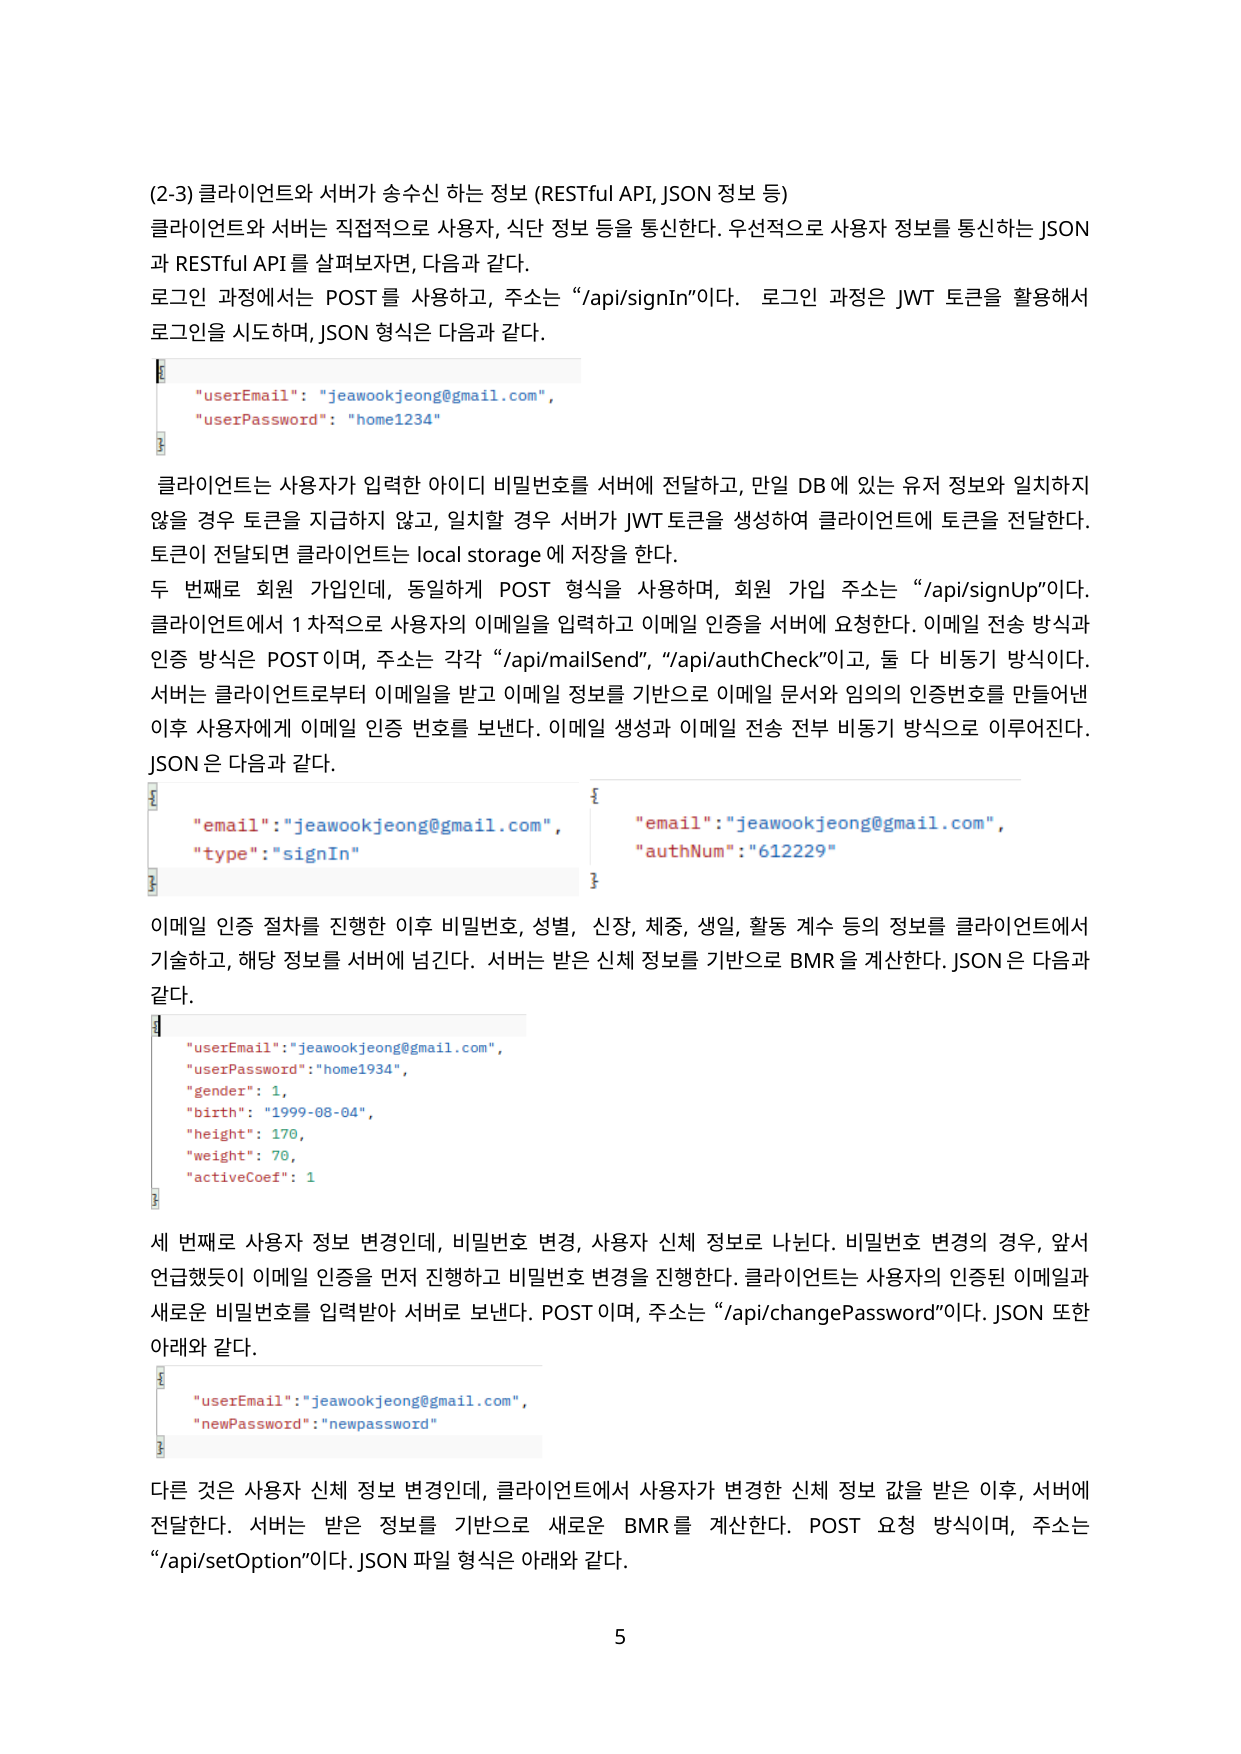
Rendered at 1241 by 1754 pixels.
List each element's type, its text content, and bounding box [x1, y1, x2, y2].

picture [151, 358, 582, 461]
picture [156, 1365, 543, 1466]
picture [589, 779, 1022, 903]
text 이메일 인증 절차를 진행한 이후 비밀번호, 성별, 신장, 체중, 생일, 활동 계수 등의 정보를 클라이언트에서 기술하고, 해당 정보를 서버에 넘긴다. 서버는 받은 신체 정보를 기반으로 BMR을 계산한다. JSON은 다음과 같다. [150, 906, 1090, 1010]
text 다른 것은 사용자 신체 정보 변경인데, 클라이언트에서 사용자가 변경한 신체 정보 값을 받은 이후, 서버에 전달한다. 서버는 받은 정보를 기반으로 새로운 BMR를 계산한다. POST 요청 방식이며, 주소는 “/api/setOption”이다. JSON 파일 형식은 아래와 같다. [150, 1366, 1090, 1574]
text 클라이언트는 사용자가 입력한 아이디 비밀번호를 서버에 전달하고, 만일 DB에 있는 유저 정보와 일치하지 않을 경우 토큰을 지급하지 않고, 일치할 경우 서버가 JWT토큰을 생성하여 클라이언트에 토큰을 전달한다. 토큰이 전달되면 클라이언트는 local storage에 저장을 한다. [150, 351, 1090, 569]
text (2-3) 클라이언트와 서버가 송수신 하는 정보 (RESTful API, JSON 정보 등) [150, 177, 1090, 207]
picture [147, 782, 579, 906]
text 로그인 과정에서는 POST를 사용하고, 주소는 “/api/signIn”이다. 로그인 과정은 JWT 토큰을 활용해서 로그인을 시도하며, JSON 형식은 다음과 같다. [150, 282, 1090, 347]
picture [151, 1014, 527, 1218]
text 세 번째로 사용자 정보 변경인데, 비밀번호 변경, 사용자 신체 정보로 나뉜다. 비밀번호 변경의 경우, 앞서 언급했듯이 이메일 인증을 먼저 진행하고 비밀번호 변경을 진행한다. 클라이언트는 사용자의 인증된 이메일과 새로운 비밀번호를 입력받아 서버로 보낸다. POST이며, 주소는 “/api/changePassword”이다. JSON 또한 아래와 같다. [150, 1218, 1090, 1361]
text 클라이언트와 서버는 직접적으로 사용자, 식단 정보 등을 통신한다. 우선적으로 사용자 정보를 통신하는 JSON과 RESTful API를 살펴보자면, 다음과 같다. [150, 212, 1090, 277]
text 두 번째로 회원 가입인데, 동일하게 POST 형식을 사용하며, 회원 가입 주소는 “/api/signUp”이다. 클라이언트에서 1차적으로 사용자의 이메일을 입력하고 이메일 인증을 서버에 요청한다. 이메일 전송 방식과 인증 방식은 POST이며, 주소는 각각 “/api/mailSend”, “/api/authCheck”이고, 둘 다 비동기 방식이다. 서버는 클라이언트로부터 이메일을 받고 이메일 정보를 기반으로 이메일 문서와 임의의 인증번호를 만들어낸 이후 사용자에게 이메일 인증 번호를 보낸다. 이메일 생성과 이메일 전송 전부 비동기 방식으로 이루어진다. JSON은 다음과 같다. [150, 573, 1090, 778]
